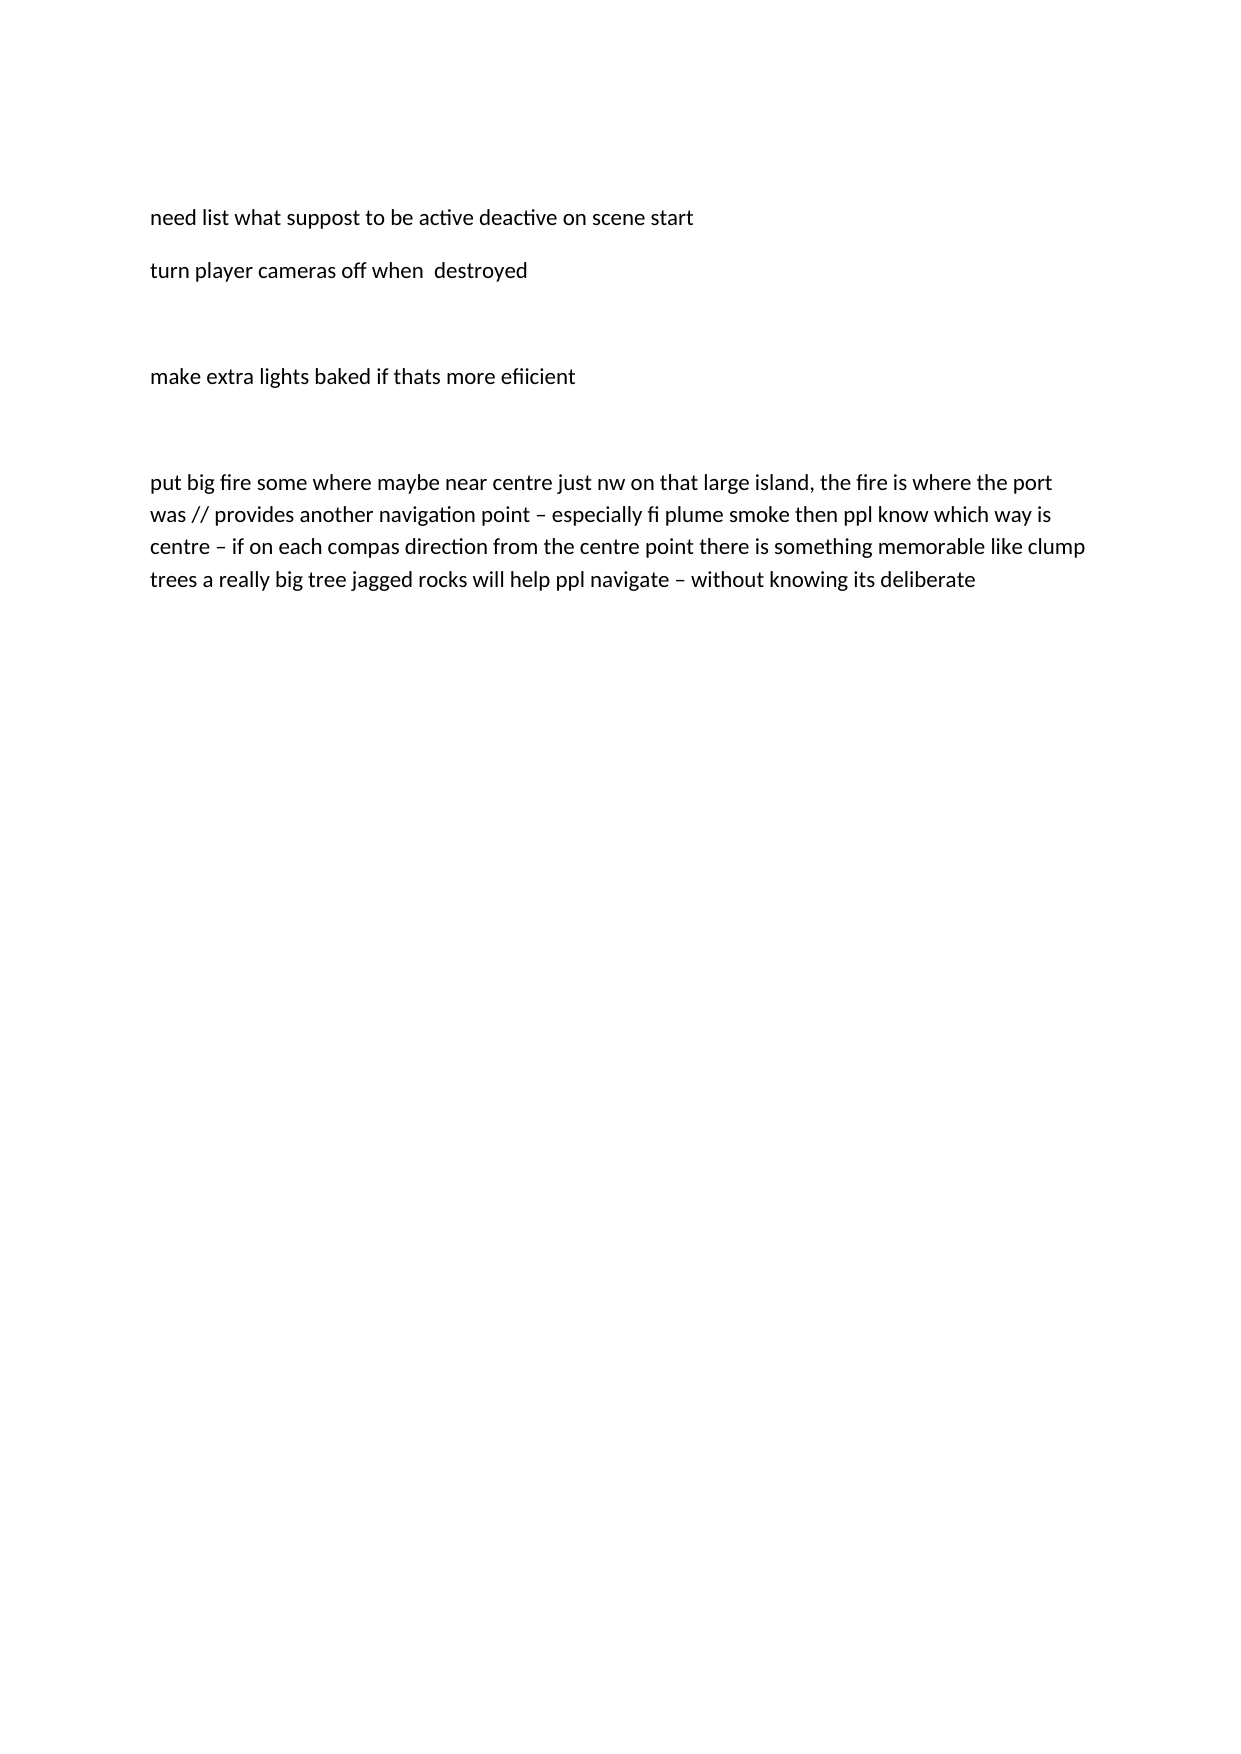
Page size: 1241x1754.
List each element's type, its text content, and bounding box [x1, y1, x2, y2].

text turn player cameras off when destroyed [150, 256, 1090, 284]
text make extra lights baked if thats more efiicient [150, 362, 1090, 390]
text put big fire some where maybe near centre just nw on that large island, the fire is where the port was // provides another navigation point – especially fi plume smoke then ppl know which way is centre – if on each compas direction from the centre point there is something memorable like clump trees a really big tree jagged rocks will help ppl navigate – without knowing its deliberate [150, 468, 1090, 593]
text need list what suppost to be active deactive on scene start [150, 203, 1090, 231]
